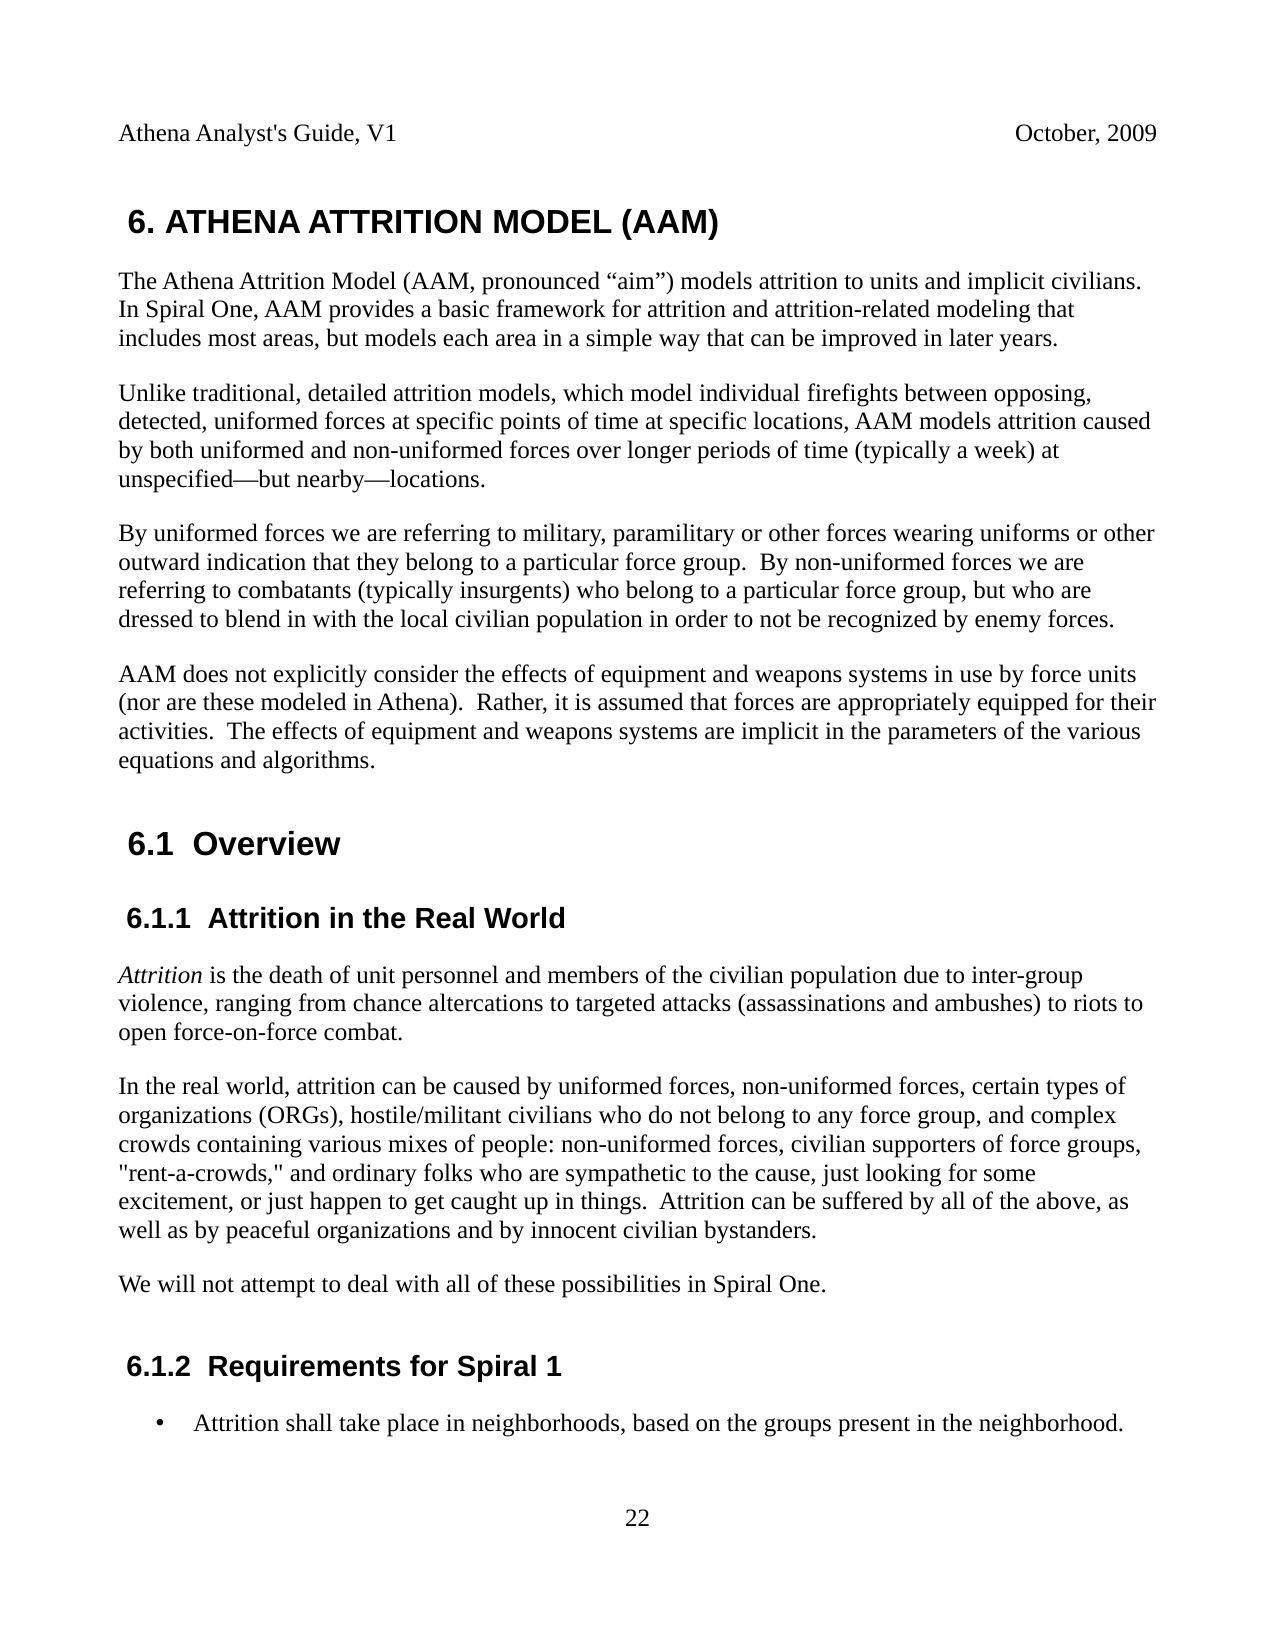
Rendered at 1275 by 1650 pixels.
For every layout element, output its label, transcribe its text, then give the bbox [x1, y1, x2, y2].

text By uniformed forces we are referring to military, paramilitary or other forces wearing uniforms or other outward indication that they belong to a particular force group. By non-uniformed forces we are referring to combatants (typically insurgents) who belong to a particular force group, but who are dressed to blend in with the local civilian population in order to not be recognized by enemy forces. [118, 518, 1157, 633]
subtitle Attrition in the Real World [118, 901, 1157, 934]
text Attrition is the death of unit personnel and members of the civilian population due to inter-group violence, ranging from chance altercations to targeted attacks (assassinations and ambushes) to riots to open force-on-force combat. [118, 960, 1157, 1046]
list Attrition shall take place in neighborhoods, based on the groups present in the neighborhood. [156, 1408, 1157, 1437]
subtitle Athena Attrition Model (AAM) [118, 202, 1157, 240]
text The Athena Attrition Model (AAM, pronounced “aim”) models attrition to units and implicit civilians. In Spiral One, AAM provides a basic framework for attrition and attrition-related modeling that includes most areas, but models each area in a simple way that can be improved in later years. [118, 266, 1157, 352]
text We will not attempt to deal with all of these possibilities in Spiral One. [118, 1269, 1157, 1298]
text In the real world, attrition can be caused by uniformed forces, non-uniformed forces, certain types of organizations (ORGs), hostile/militant civilians who do not belong to any force group, and complex crowds containing various mixes of people: non-uniformed forces, civilian supporters of force groups, "rent-a-crowds," and ordinary folks who are sympathetic to the cause, just looking for some excitement, or just happen to get caught up in things. Attrition can be suffered by all of the above, as well as by peaceful organizations and by innocent civilian bystanders. [118, 1071, 1157, 1244]
text AAM does not explicitly consider the effects of equipment and weapons systems in use by force units (nor are these modeled in Athena). Rather, it is assumed that forces are appropriately equipped for their activities. The effects of equipment and weapons systems are implicit in the parameters of the various equations and algorithms. [118, 659, 1157, 774]
subtitle Requirements for Spiral 1 [118, 1349, 1157, 1383]
subtitle Overview [118, 824, 1157, 863]
text Unlike traditional, detailed attrition models, which model individual firefights between opposing, detected, uniformed forces at specific points of time at specific locations, AAM models attrition caused by both uniformed and non-uniformed forces over longer periods of time (typically a week) at unspecified—but nearby—locations. [118, 378, 1157, 493]
